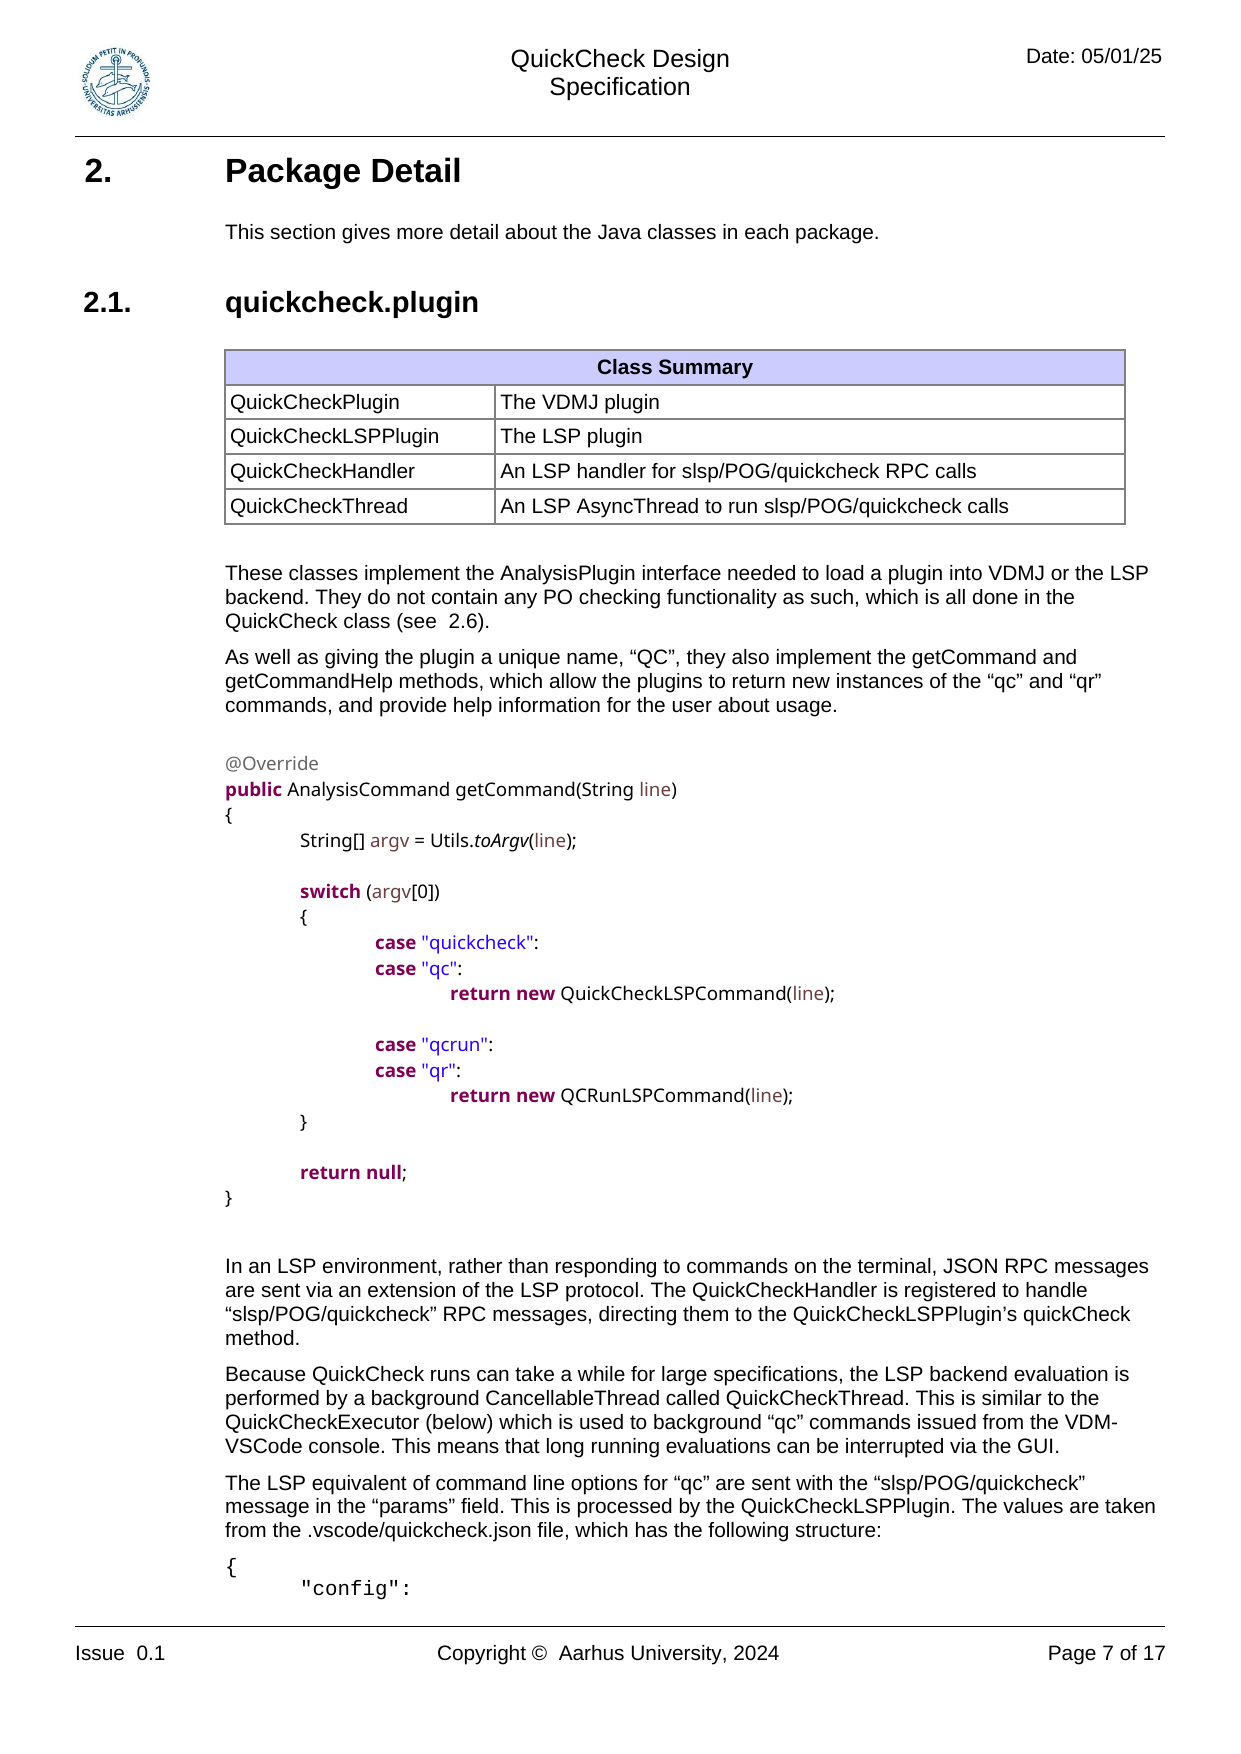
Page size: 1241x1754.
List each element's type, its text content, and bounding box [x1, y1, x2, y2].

text The LSP equivalent of command line options for “qc” are sent with the “slsp/POG/quickcheck” message in the “params” field. This is processed by the QuickCheckLSPPlugin. The values are taken from the .vscode/quickcheck.json file, which has the following structure: [225, 1471, 1165, 1543]
subtitle Package Detail [75, 152, 1165, 190]
text These classes implement the AnalysisPlugin interface needed to load a plugin into VDMJ or the LSP backend. They do not contain any PO checking functionality as such, which is all done in the QuickCheck class (see 2.6). [225, 561, 1165, 633]
table_cell The VDMJ plugin [496, 386, 1124, 418]
table_cell An LSP AsyncThread to run slsp/POG/quickcheck calls [496, 490, 1124, 522]
text } [223, 1108, 1165, 1133]
table_cell The LSP plugin [496, 420, 1124, 453]
text As well as giving the plugin a unique name, “QC”, they also implement the getCommand and getCommandHelp methods, which allow the plugins to return new instances of the “qc” and “qr” commands, and provide help information for the user about usage. [225, 645, 1165, 717]
text return new QCRunLSPCommand(line); [223, 1082, 1165, 1108]
text return new QuickCheckLSPCommand(line); [223, 980, 1165, 1006]
text case "qcrun": [223, 1031, 1165, 1057]
text { [223, 904, 1165, 929]
table_cell QuickCheckThread [226, 490, 494, 522]
text This section gives more detail about the Java classes in each package. [225, 220, 1165, 244]
text public AnalysisCommand getCommand(String line) [223, 776, 1165, 802]
table_header Class Summary [226, 351, 1124, 384]
text switch (argv[0]) [223, 878, 1165, 904]
table_cell QuickCheckHandler [226, 455, 494, 488]
text case "qc": [223, 955, 1165, 980]
text String[] argv = Utils.toArgv(line); [223, 827, 1165, 853]
text "config": [225, 1578, 1165, 1600]
text Because QuickCheck runs can take a while for large specifications, the LSP backend evaluation is performed by a background CancellableThread called QuickCheckThread. This is similar to the QuickCheckExecutor (below) which is used to background “qc” commands issued from the VDM-VSCode console. This means that long running evaluations can be interrupted via the GUI. [225, 1362, 1165, 1458]
subtitle quickcheck.plugin [75, 286, 1165, 319]
text { [225, 1555, 1165, 1578]
table_cell An LSP handler for slsp/POG/quickcheck RPC calls [496, 455, 1124, 488]
picture [78, 44, 153, 120]
text { [223, 802, 1165, 827]
table_cell QuickCheckPlugin [226, 386, 494, 418]
text case "qr": [223, 1057, 1165, 1082]
text return null; [223, 1159, 1165, 1184]
text In an LSP environment, rather than responding to commands on the terminal, JSON RPC messages are sent via an extension of the LSP protocol. The QuickCheckHandler is registered to handle “slsp/POG/quickcheck” RPC messages, directing them to the QuickCheckLSPPlugin’s quickCheck method. [225, 1254, 1165, 1350]
text } [223, 1184, 1165, 1210]
text case "quickcheck": [223, 929, 1165, 955]
table_cell QuickCheckLSPPlugin [226, 420, 494, 453]
text @Override [223, 751, 1165, 776]
